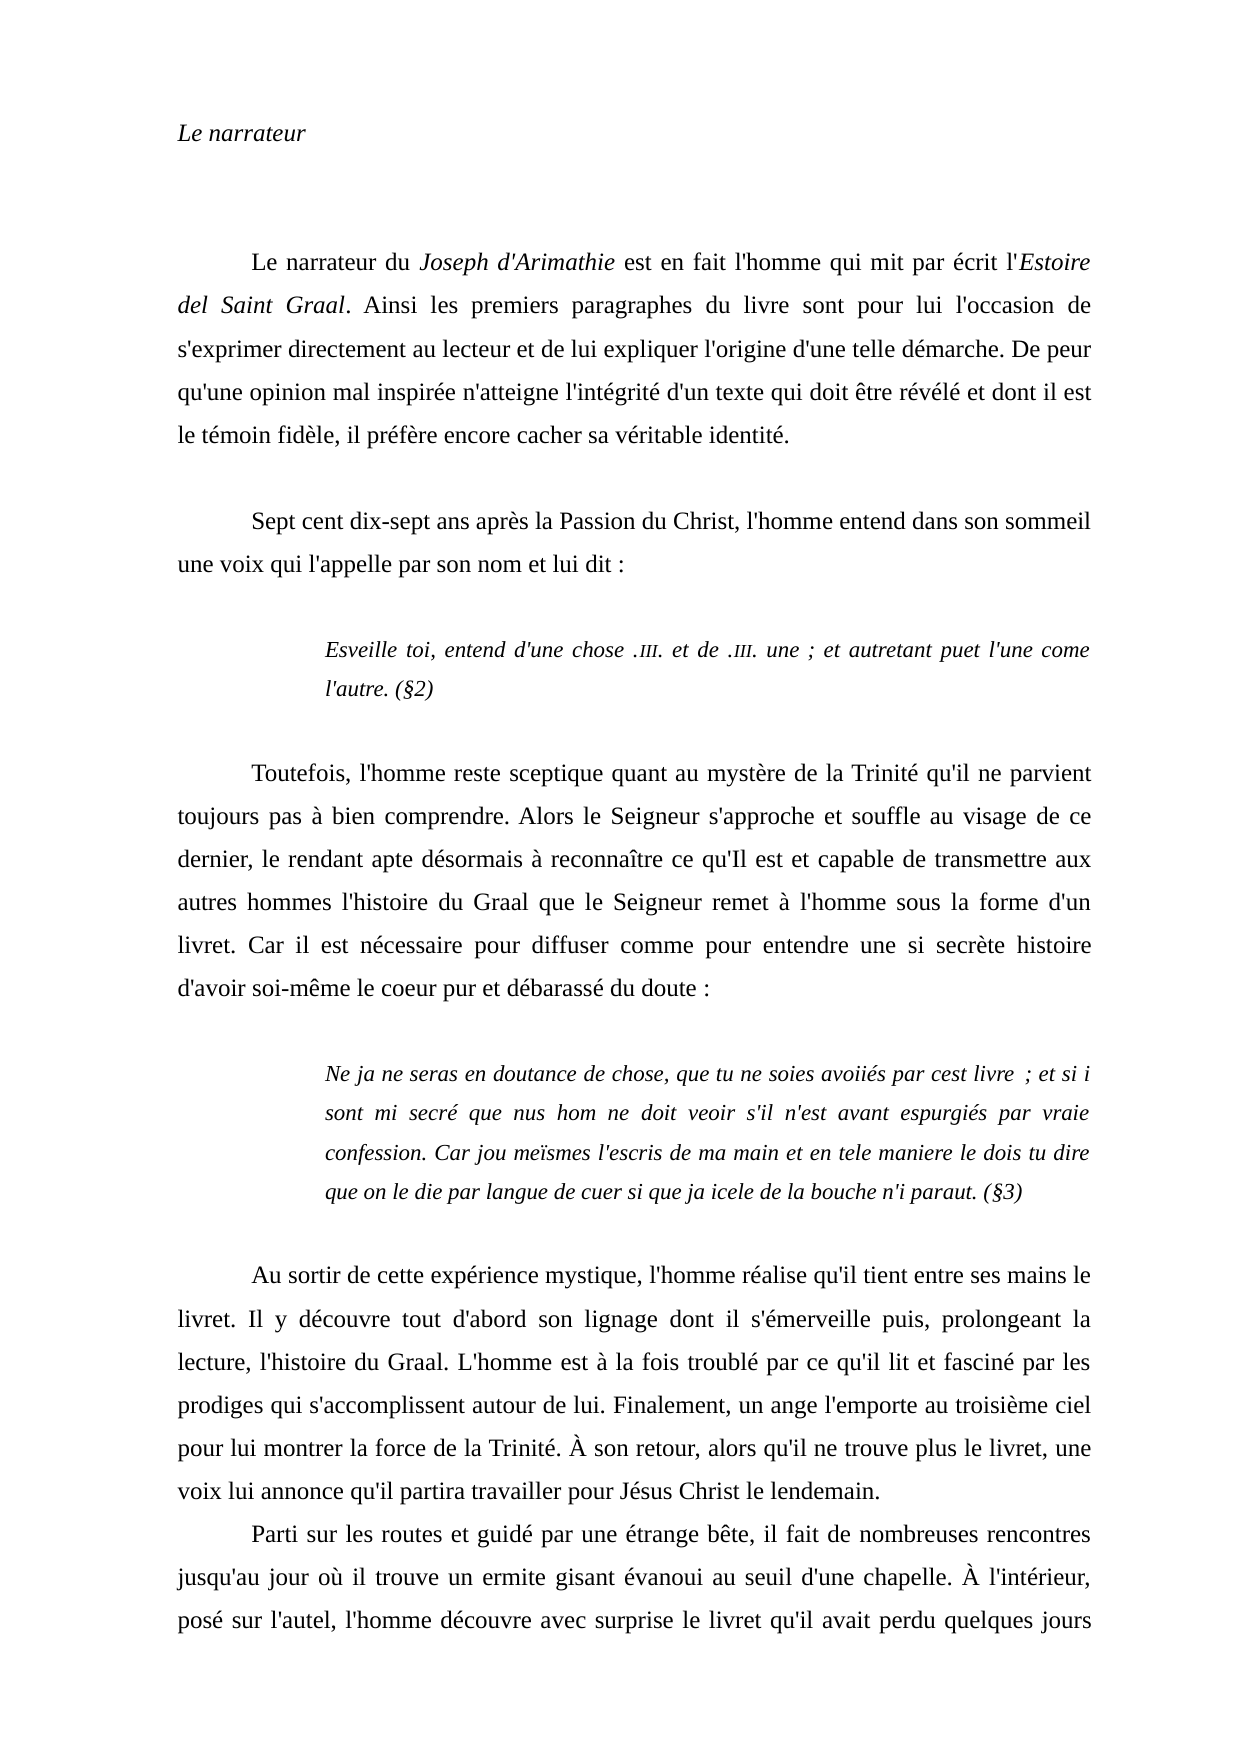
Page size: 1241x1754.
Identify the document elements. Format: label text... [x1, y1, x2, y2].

text Parti sur les routes et guidé par une étrange bête, il fait de nombreuses rencontres jusqu'au jour où il trouve un ermite gisant évanoui au seuil d'une chapelle. À l'intérieur, posé sur l'autel, l'homme découvre avec surprise le livret qu'il avait perdu quelques jours [177, 1519, 1093, 1634]
text Le narrateur [177, 118, 1093, 147]
text Au sortir de cette expérience mystique, l'homme réalise qu'il tient entre ses mains le livret. Il y découvre tout d'abord son lignage dont il s'émerveille puis, prolongeant la lecture, l'histoire du Graal. L'homme est à la fois troublé par ce qu'il lit et fasciné par les prodiges qui s'accomplissent autour de lui. Finalement, un ange l'emporte au troisième ciel pour lui montrer la force de la Trinité. À son retour, alors qu'il ne trouve plus le livret, une voix lui annonce qu'il partira travailler pour Jésus Christ le lendemain. [177, 1261, 1093, 1505]
text Ne ja ne seras en doutance de chose, que tu ne soies avoiiés par cest livre ; et si i sont mi secré que nus hom ne doit veoir s'il n'est avant espurgiés par vraie confession. Car jou meïsmes l'escris de ma main et en tele maniere le dois tu dire que on le die par langue de cuer si que ja icele de la bouche n'i paraut. (§3) [325, 1059, 1093, 1204]
text Toutefois, l'homme reste sceptique quant au mystère de la Trinité qu'il ne parvient toujours pas à bien comprendre. Alors le Seigneur s'approche et souffle au visage de ce dernier, le rendant apte désormais à reconnaître ce qu'Il est et capable de transmettre aux autres hommes l'histoire du Graal que le Seigneur remet à l'homme sous la forme d'un livret. Car il est nécessaire pour diffuser comme pour entendre une si secrète histoire d'avoir soi-même le coeur pur et débarassé du doute : [177, 758, 1093, 1002]
text Le narrateur du Joseph d'Arimathie est en fait l'homme qui mit par écrit l'Estoire del Saint Graal. Ainsi les premiers paragraphes du livre sont pour lui l'occasion de s'exprimer directement au lecteur et de lui expliquer l'origine d'une telle démarche. De peur qu'une opinion mal inspirée n'atteigne l'intégrité d'un texte qui doit être révélé et dont il est le témoin fidèle, il préfère encore cacher sa véritable identité. [177, 247, 1093, 449]
text Esveille toi, entend d'une chose .iii. et de .iii. une ; et autretant puet l'une come l'autre. (§2) [325, 636, 1093, 701]
text Sept cent dix-sept ans après la Passion du Christ, l'homme entend dans son sommeil une voix qui l'appelle par son nom et lui dit : [177, 506, 1093, 578]
